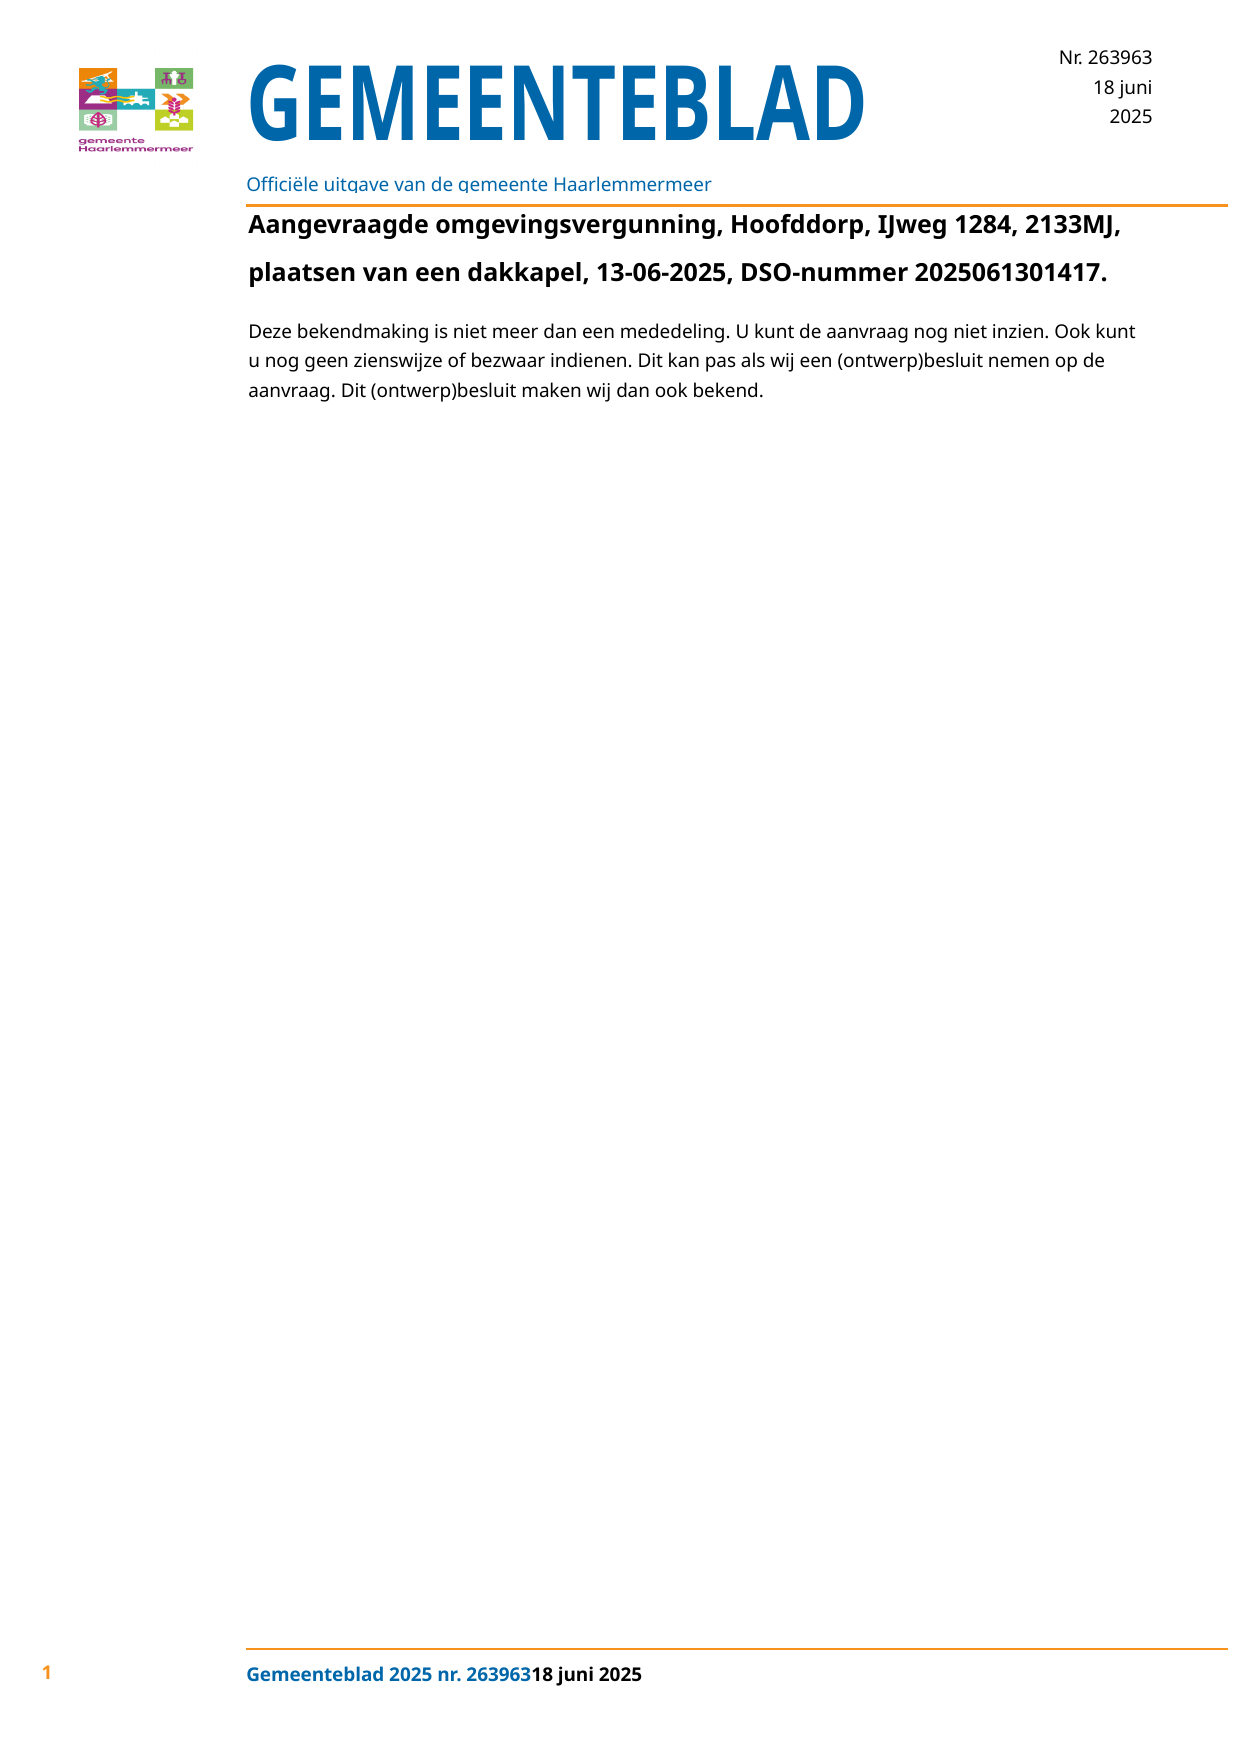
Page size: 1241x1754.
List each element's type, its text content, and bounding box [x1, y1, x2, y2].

text Aangevraagde omgevingsvergunning, Hoofddorp, IJweg 1284, 2133MJ, plaatsen van een dakkapel, 13-06-2025, DSO-nummer 2025061301417. [248, 207, 1152, 288]
text Deze bekendmaking is niet meer dan een mededeling. U kunt de aanvraag nog niet inzien. Ook kunt u nog geen zienswijze of bezwaar indienen. Dit kan pas als wij een (ontwerp)besluit nemen op de aanvraag. Dit (ontwerp)besluit maken wij dan ook bekend. [248, 318, 1152, 403]
picture [41, 47, 231, 172]
